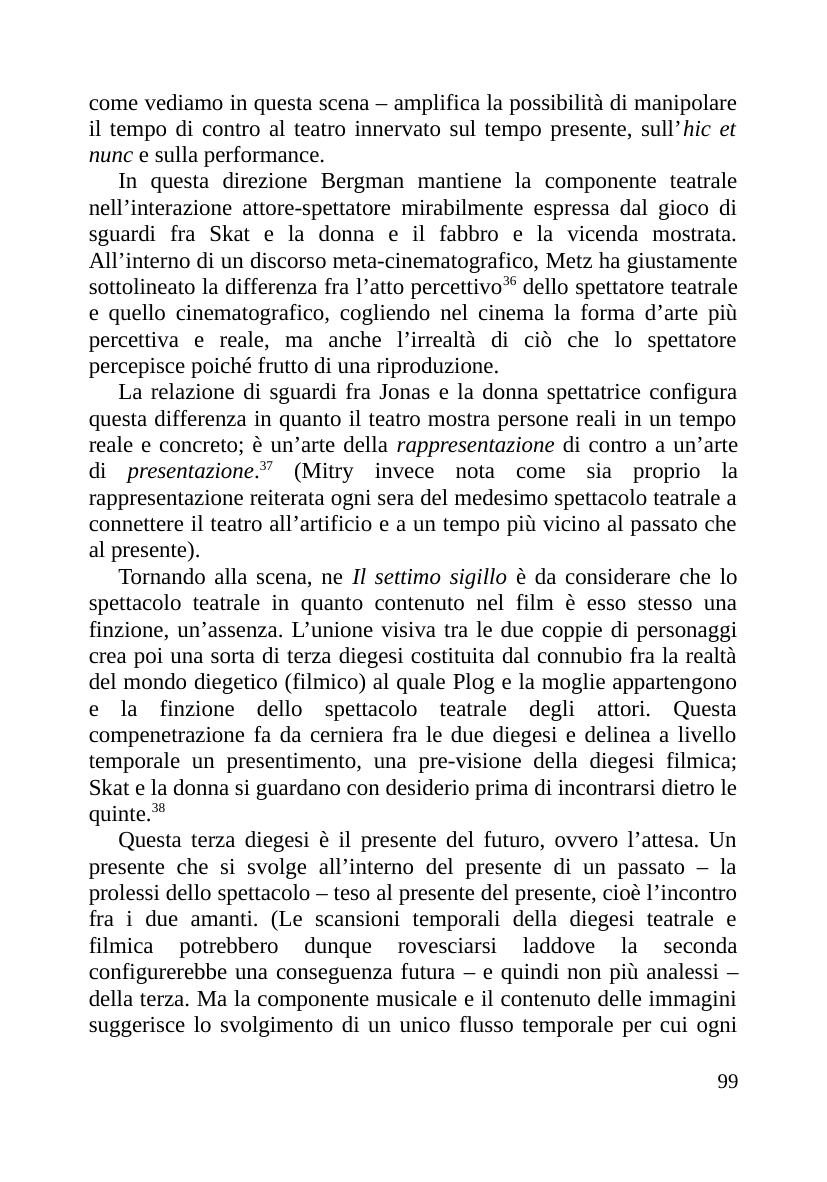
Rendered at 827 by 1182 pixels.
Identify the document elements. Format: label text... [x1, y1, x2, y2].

text La relazione di sguardi fra Jonas e la donna spettatrice configura questa differenza in quanto il teatro mostra persone reali in un tempo reale e concreto; è un’arte della rappresentazione di contro a un’arte di presentazione.37 (Mitry invece nota come sia proprio la rappresentazione reiterata ogni sera del medesimo spettacolo teatrale a connettere il teatro all’artificio e a un tempo più vicino al passato che al presente). [88, 378, 738, 563]
text come vediamo in questa scena – amplifica la possibilità di manipolare il tempo di contro al teatro innervato sul tempo presente, sull’hic et nunc e sulla performance. [88, 88, 738, 168]
text Tornando alla scena, ne Il settimo sigillo è da considerare che lo spettacolo teatrale in quanto contenuto nel film è esso stesso una finzione, un’assenza. L’unione visiva tra le due coppie di personaggi crea poi una sorta di terza diegesi costituita dal connubio fra la realtà del mondo diegetico (filmico) al quale Plog e la moglie appartengono e la finzione dello spettacolo teatrale degli attori. Questa compenetrazione fa da cerniera fra le due diegesi e delinea a livello temporale un presentimento, una pre-visione della diegesi filmica; Skat e la donna si guardano con desiderio prima di incontrarsi dietro le quinte.38 [88, 563, 738, 826]
text Questa terza diegesi è il presente del futuro, ovvero l’attesa. Un presente che si svolge all’interno del presente di un passato – la prolessi dello spettacolo – teso al presente del presente, cioè l’incontro fra i due amanti. (Le scansioni temporali della diegesi teatrale e filmica potrebbero dunque rovesciarsi laddove la seconda configurerebbe una conseguenza futura – e quindi non più analessi – della terza. Ma la componente musicale e il contenuto delle immagini suggerisce lo svolgimento di un unico flusso temporale per cui ogni [88, 826, 738, 1037]
text In questa direzione Bergman mantiene la componente teatrale nell’interazione attore-spettatore mirabilmente espressa dal gioco di sguardi fra Skat e la donna e il fabbro e la vicenda mostrata. All’interno di un discorso meta-cinematografico, Metz ha giustamente sottolineato la differenza fra l’atto percettivo36 dello spettatore teatrale e quello cinematografico, cogliendo nel cinema la forma d’arte più percettiva e reale, ma anche l’irrealtà di ciò che lo spettatore percepisce poiché frutto di una riproduzione. [88, 168, 738, 378]
